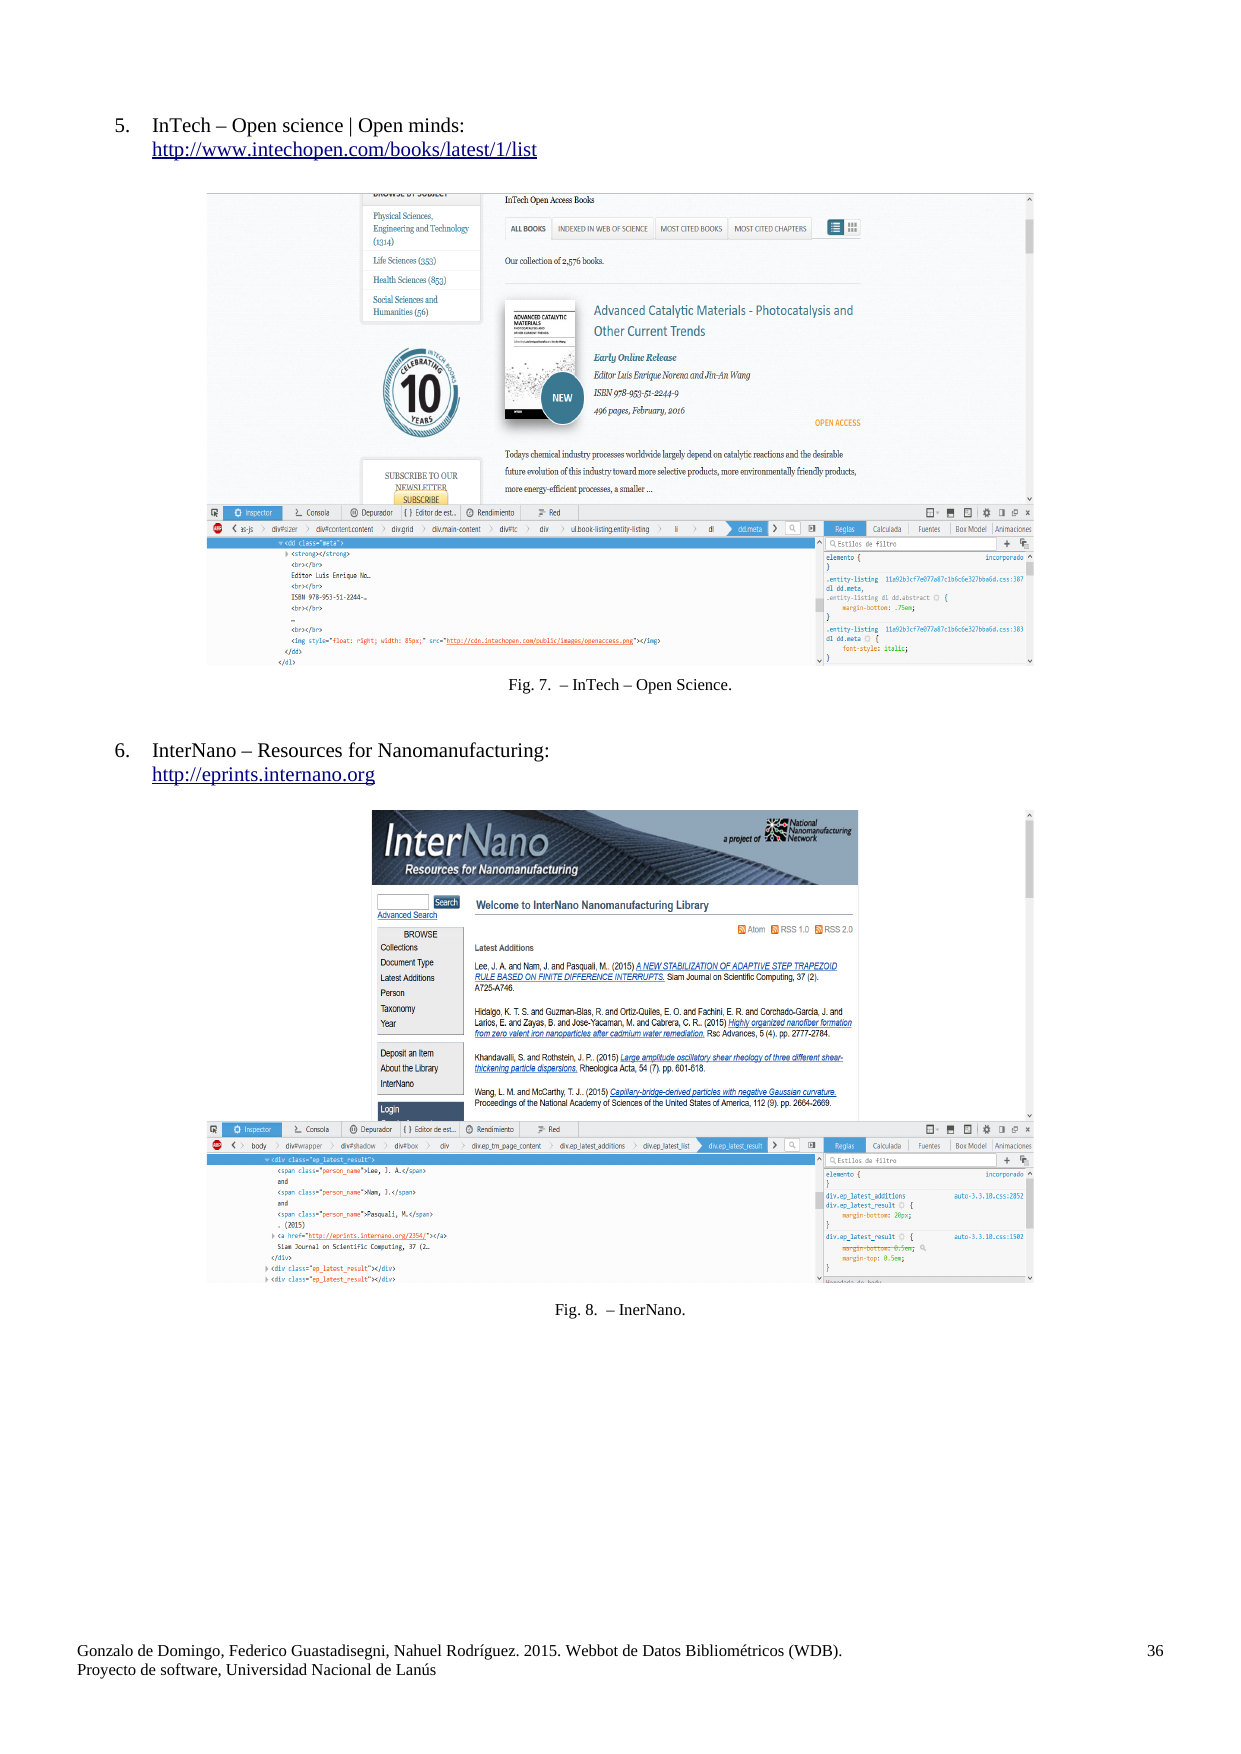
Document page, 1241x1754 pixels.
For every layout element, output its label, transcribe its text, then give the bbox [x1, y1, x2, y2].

list – InTech – Open Science. [77, 674, 1163, 693]
text http://www.intechopen.com/books/latest/1/list [77, 137, 1163, 161]
text http://eprints.internano.org [77, 762, 1163, 786]
picture [206, 193, 1034, 666]
list InterNano – Resources for Nanomanufacturing: [114, 738, 1163, 762]
picture [206, 810, 1034, 1283]
list InTech – Open science | Open minds: [114, 112, 1163, 137]
list – InerNano. [77, 1300, 1163, 1319]
